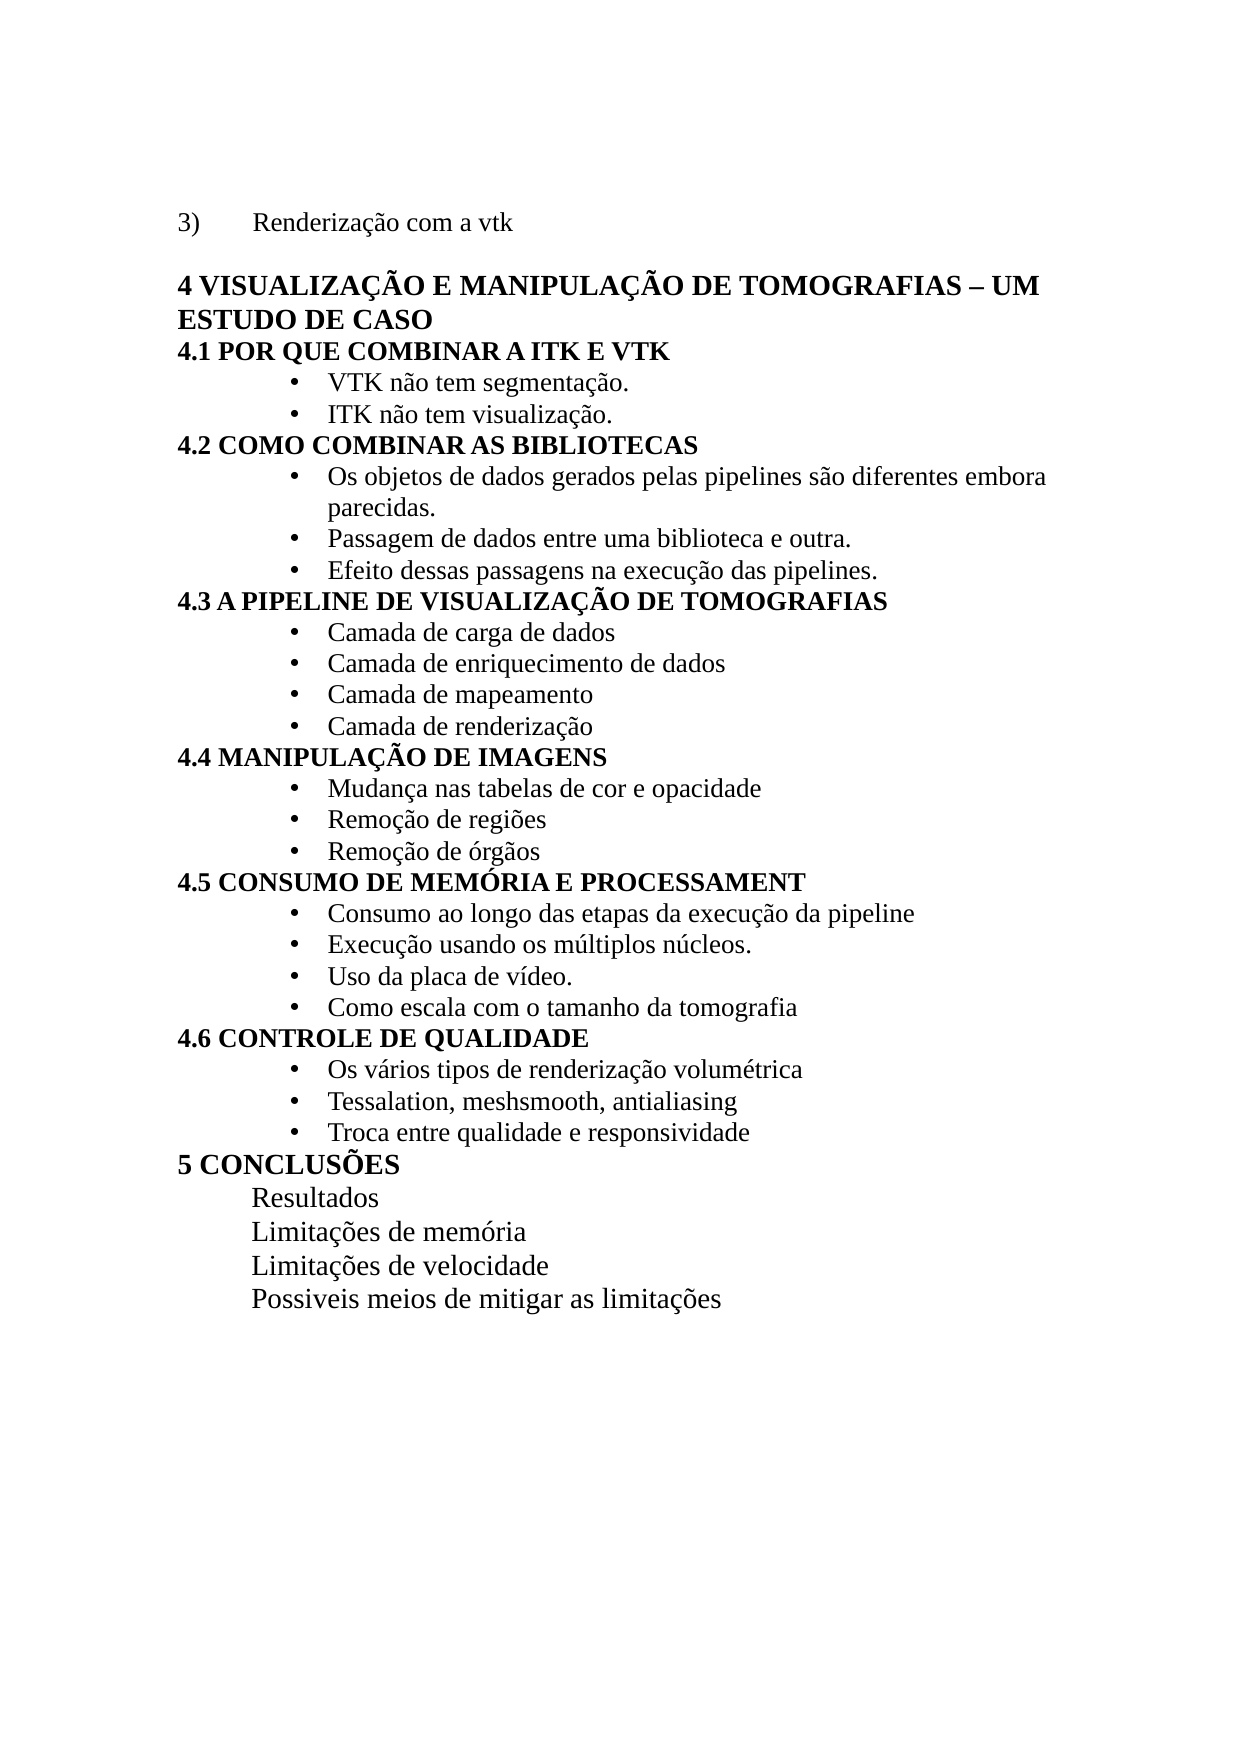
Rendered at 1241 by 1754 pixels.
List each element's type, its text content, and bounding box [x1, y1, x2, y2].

list Efeito dessas passagens na execução das pipelines. [290, 554, 1122, 585]
list Execução usando os múltiplos núcleos. [290, 928, 1122, 960]
subtitle 4.4 MANIPULAÇÃO DE IMAGENS [177, 741, 1122, 772]
list Camada de renderização [290, 710, 1122, 741]
subtitle 4.6 CONTROLE DE QUALIDADE [177, 1022, 1122, 1053]
text Limitações de memória [177, 1214, 1122, 1248]
list VTK não tem segmentação. [290, 366, 1122, 398]
list Consumo ao longo das etapas da execução da pipeline [290, 897, 1122, 928]
text Possiveis meios de mitigar as limitações [177, 1281, 1122, 1315]
subtitle 4.2 COMO COMBINAR AS BIBLIOTECAS [177, 429, 1122, 460]
list Os objetos de dados gerados pelas pipelines são diferentes embora parecidas. [290, 460, 1122, 522]
list Mudança nas tabelas de cor e opacidade [290, 772, 1122, 803]
list Camada de carga de dados [290, 616, 1122, 647]
list Camada de enriquecimento de dados [290, 647, 1122, 679]
list Os vários tipos de renderização volumétrica [290, 1053, 1122, 1084]
list Passagem de dados entre uma biblioteca e outra. [290, 522, 1122, 554]
list Remoção de órgãos [290, 835, 1122, 866]
list Uso da placa de vídeo. [290, 960, 1122, 991]
subtitle 5 CONclusões [177, 1147, 1122, 1181]
list Tessalation, meshsmooth, antialiasing [290, 1084, 1122, 1116]
list Como escala com o tamanho da tomografia [290, 991, 1122, 1022]
text Resultados [177, 1181, 1122, 1214]
subtitle 4 vISUALIZAÇÃO E MANIPULAÇÃO DE TOMOGRAFIAS – UM ESTUDO DE CASO [177, 268, 1122, 335]
list Camada de mapeamento [290, 679, 1122, 710]
list Troca entre qualidade e responsividade [290, 1116, 1122, 1147]
list Remoção de regiões [290, 803, 1122, 835]
list ITK não tem visualização. [290, 398, 1122, 429]
subtitle 4.3 A PIPELINE DE VISUALIZAÇÃO DE TOMOGRAFIAS [177, 585, 1122, 616]
list Renderização com a vtk [177, 206, 1122, 237]
text Limitações de velocidade [177, 1248, 1122, 1281]
subtitle 4.1 POR QUE COMBINAR A ITK E VTK [177, 335, 1122, 366]
subtitle 4.5 CONSUMO DE MEMÓRIA E PROCESSAMENT [177, 866, 1122, 897]
